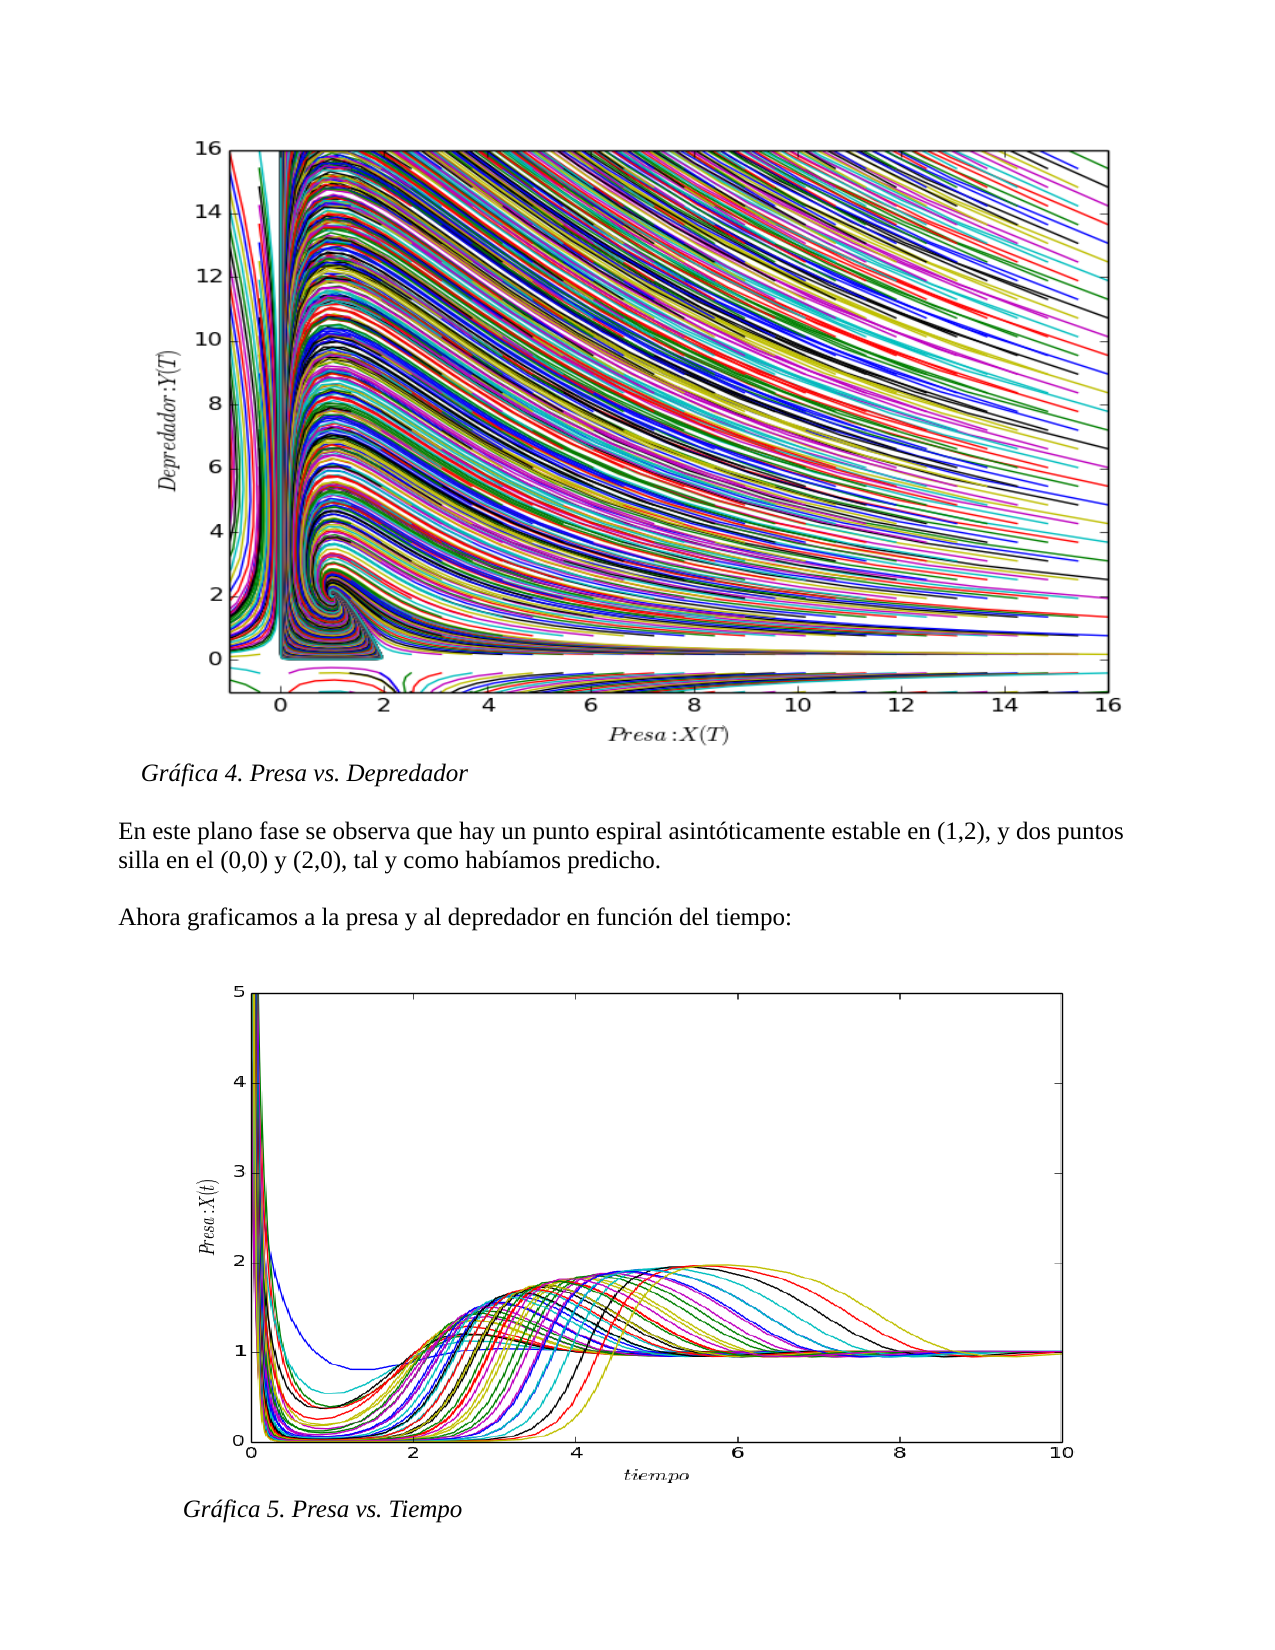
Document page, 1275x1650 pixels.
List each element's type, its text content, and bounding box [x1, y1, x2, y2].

text Gráfica 4. Presa vs. Depredador [141, 759, 1134, 787]
picture [182, 976, 1087, 1494]
picture [140, 130, 1135, 759]
text En este plano fase se observa que hay un punto espiral asintóticamente estable en (1,2), y dos puntos silla en el (0,0) y (2,0), tal y como habíamos predicho. [118, 816, 1157, 873]
text Gráfica 5. Presa vs. Tiempo [183, 1494, 1087, 1523]
text Ahora graficamos a la presa y al depredador en función del tiempo: [118, 902, 1157, 931]
